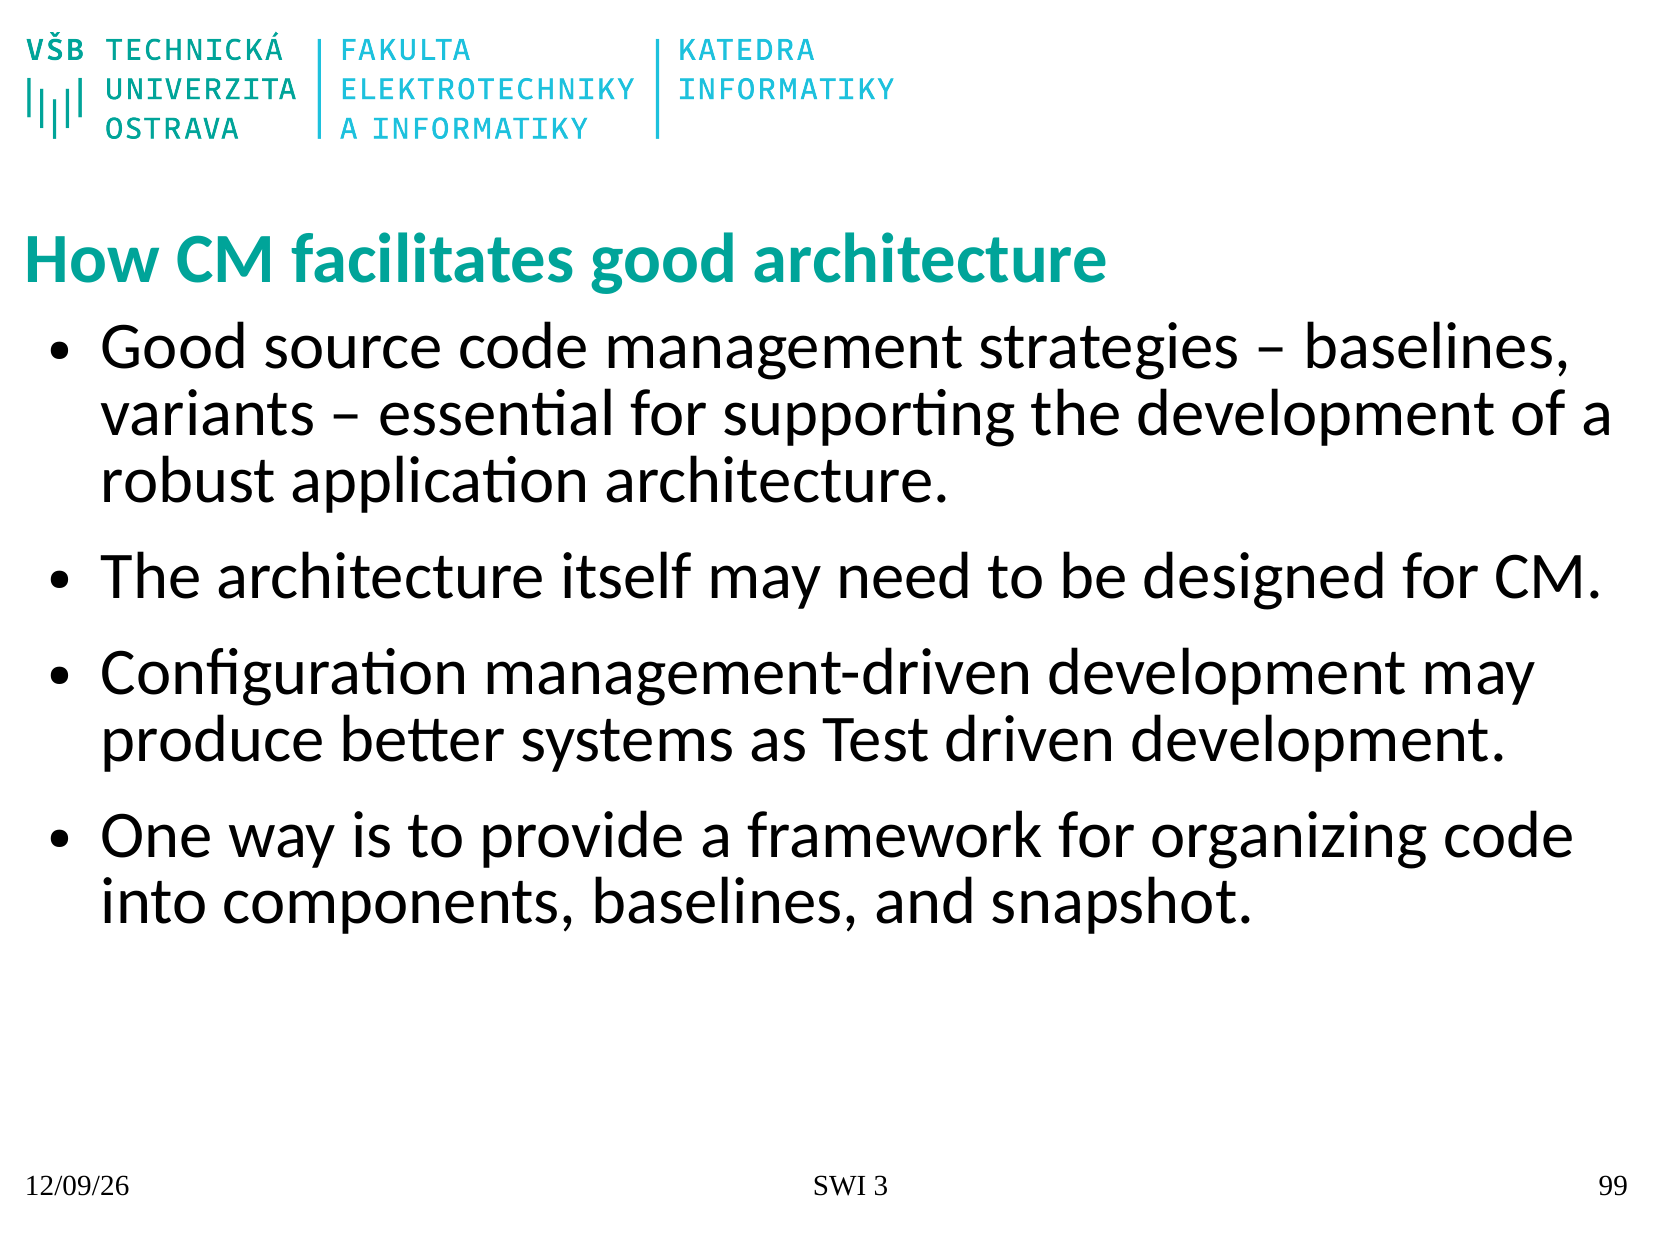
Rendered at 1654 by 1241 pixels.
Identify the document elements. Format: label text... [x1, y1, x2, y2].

title How CM facilitates good architecture [24, 169, 1629, 300]
picture [26, 31, 894, 139]
list Good source code management strategies – baselines, variants – essential for supporting the development of a robust application architecture. The architecture itself may need to be designed for CM. Configuration management-driven development may produce better systems as Test driven development. One way is to provide a framework for organizing code into components, baselines, and snapshot. [30, 318, 1629, 1146]
